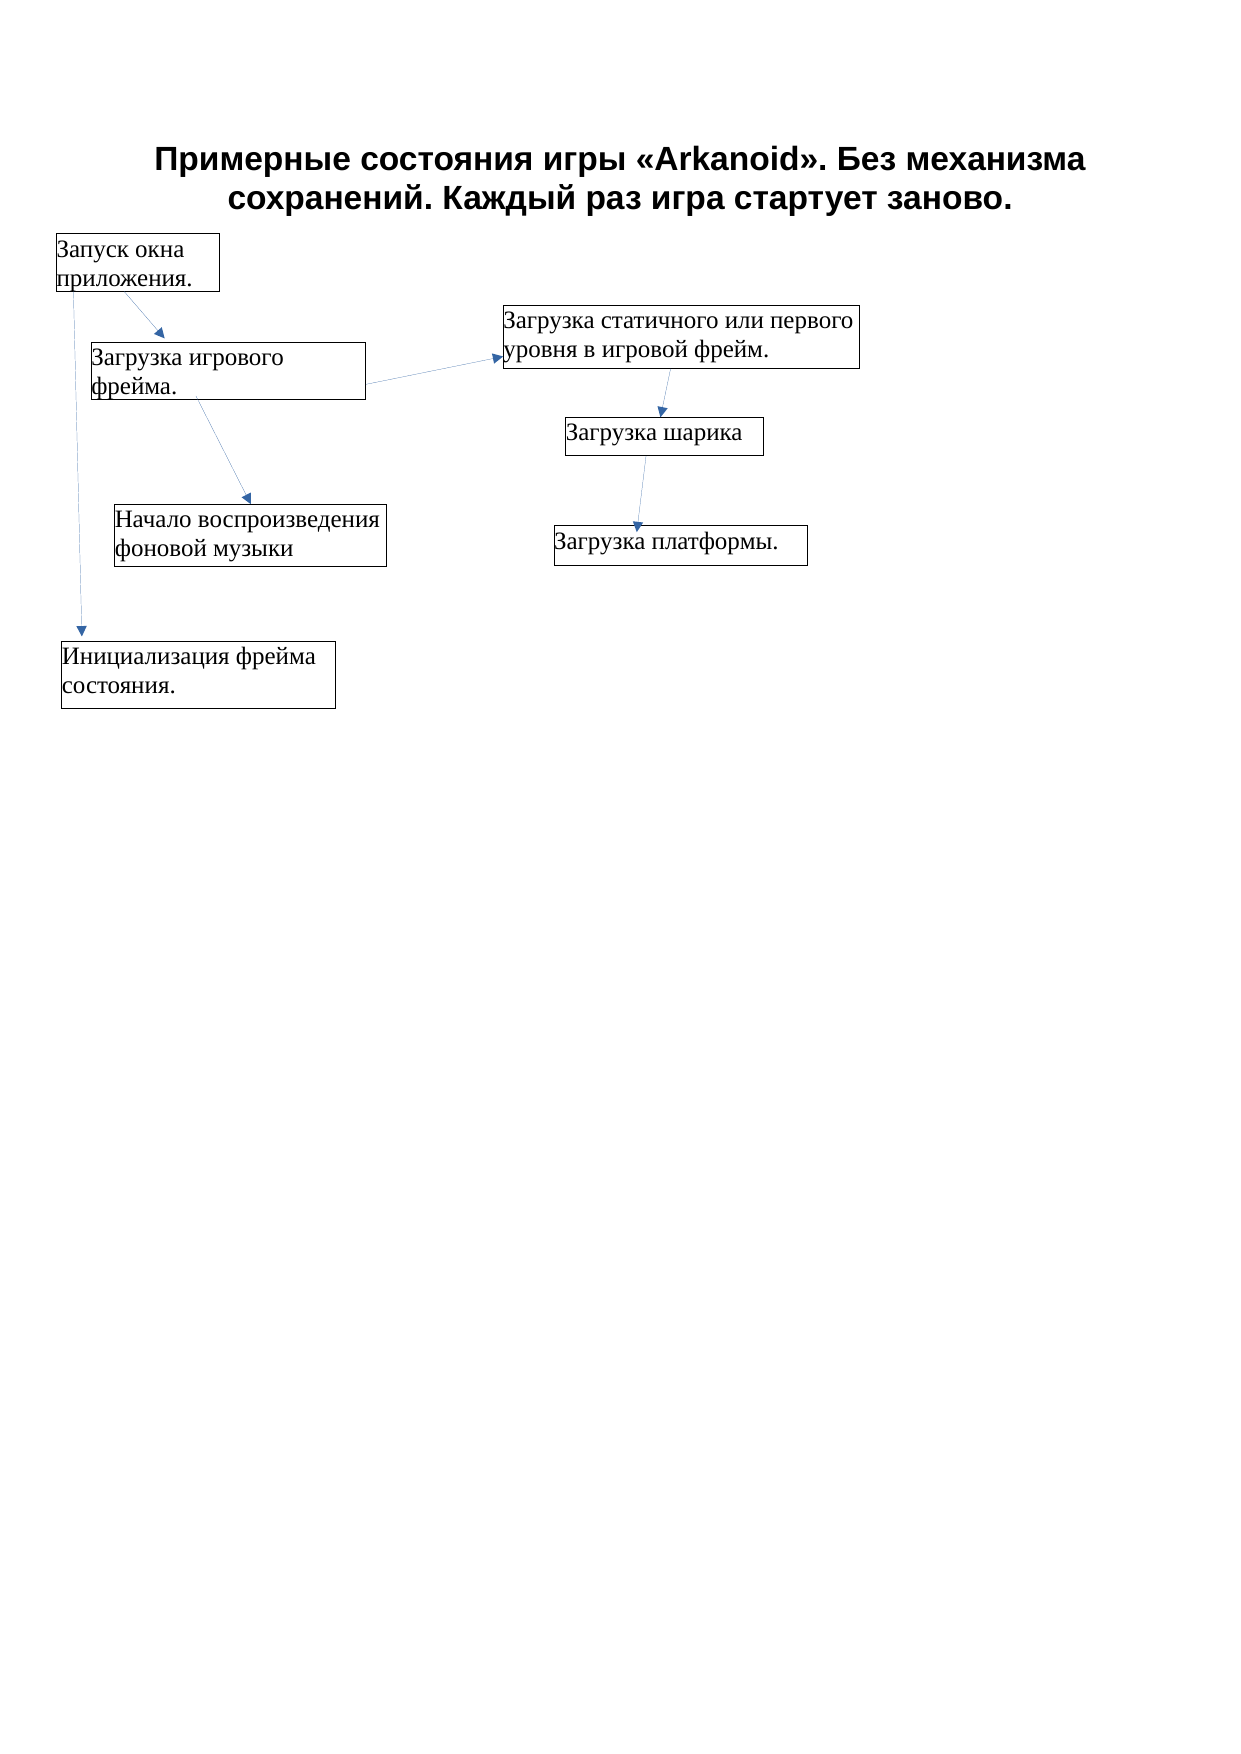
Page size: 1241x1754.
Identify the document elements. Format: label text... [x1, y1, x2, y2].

subtitle Примерные состояния игры «Arkanoid». Без механизма сохранений. Каждый раз игра стартует заново. [118, 139, 1122, 216]
